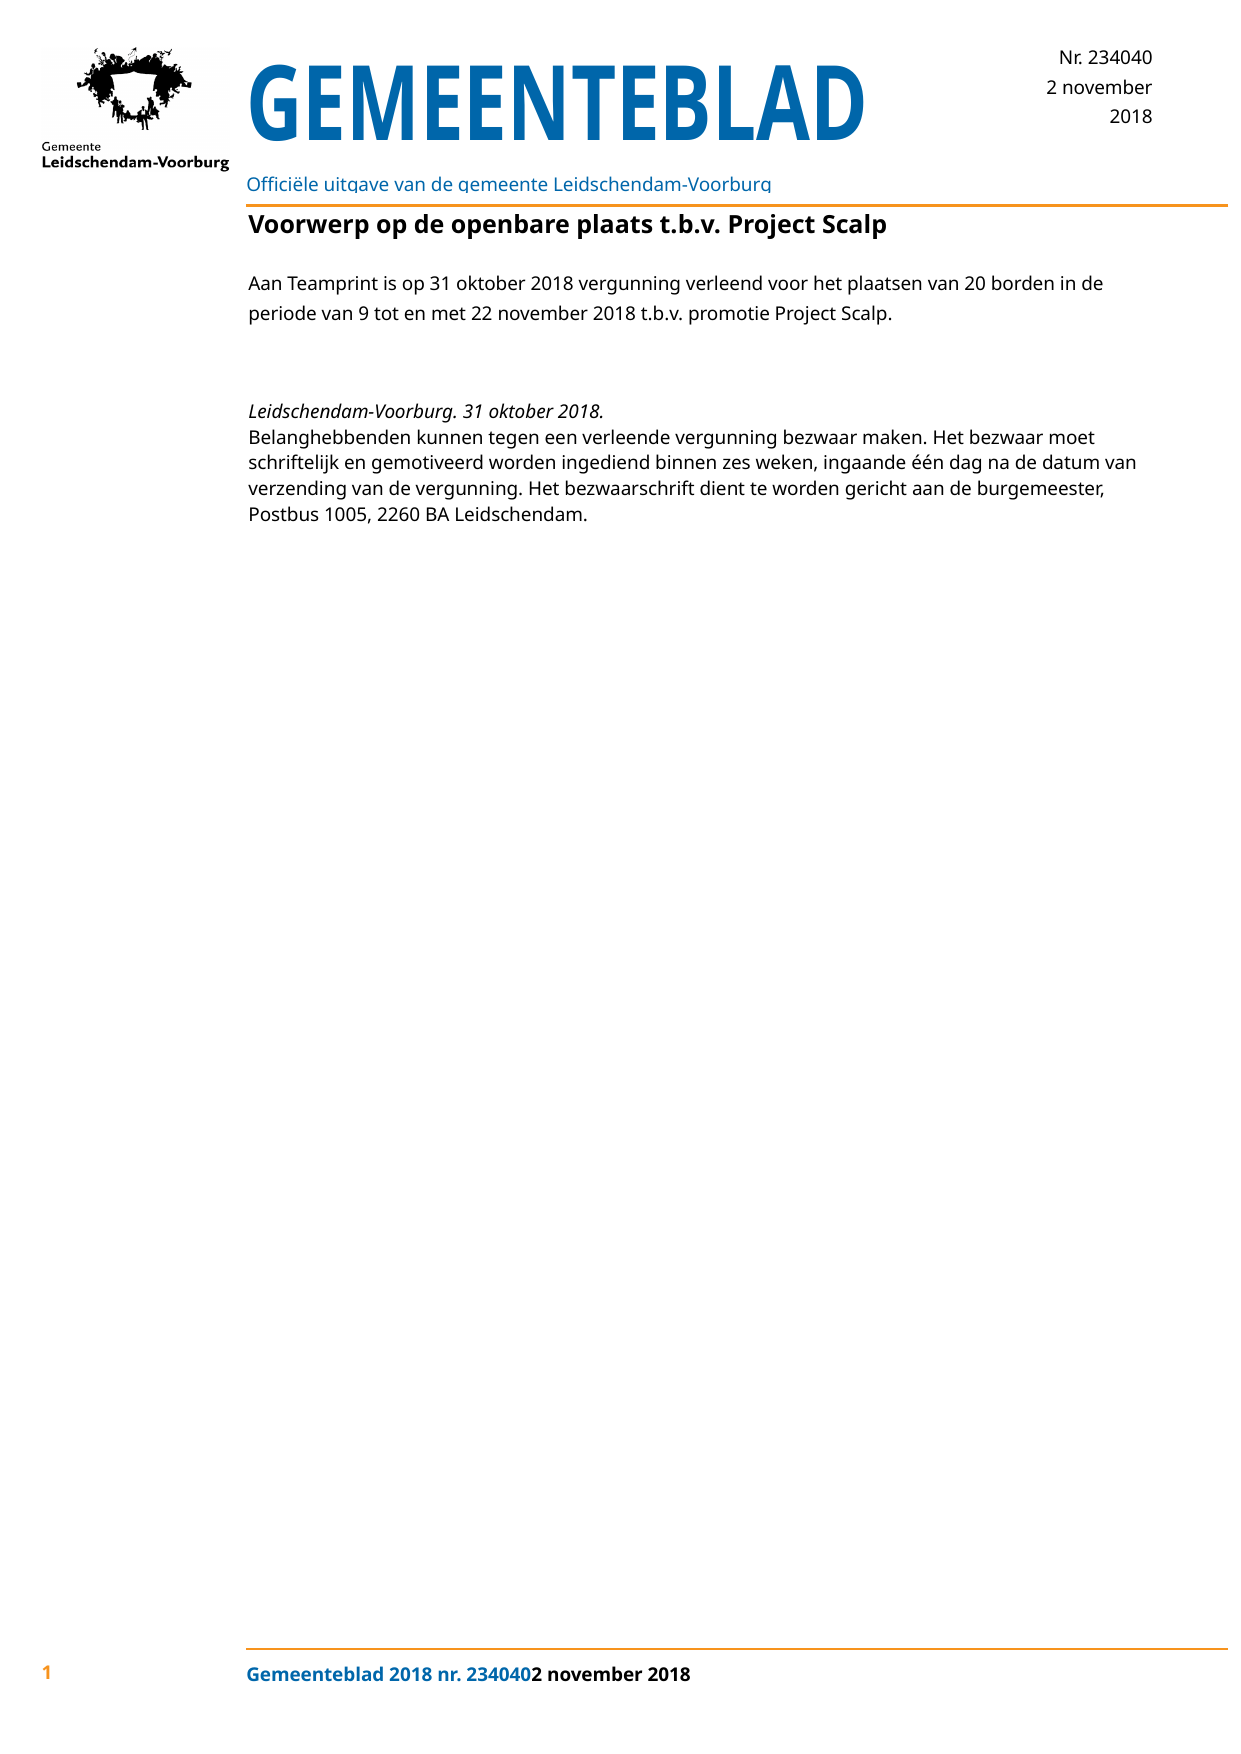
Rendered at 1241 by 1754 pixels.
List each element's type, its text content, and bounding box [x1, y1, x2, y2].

text Aan Teamprint is op 31 oktober 2018 vergunning verleend voor het plaatsen van 20 borden in de periode van 9 tot en met 22 november 2018 t.b.v. promotie Project Scalp. [248, 270, 1152, 326]
picture [41, 47, 231, 172]
text Voorwerp op de openbare plaats t.b.v. Project Scalp [248, 207, 1152, 241]
text Leidschendam-Voorburg. 31 oktober 2018. [248, 398, 1152, 424]
text Belanghebbenden kunnen tegen een verleende vergunning bezwaar maken. Het bezwaar moet schriftelijk en gemotiveerd worden ingediend binnen zes weken, ingaande één dag na de datum van verzending van de vergunning. Het bezwaarschrift dient te worden gericht aan de burgemeester, Postbus 1005, 2260 BA Leidschendam. [248, 424, 1152, 527]
